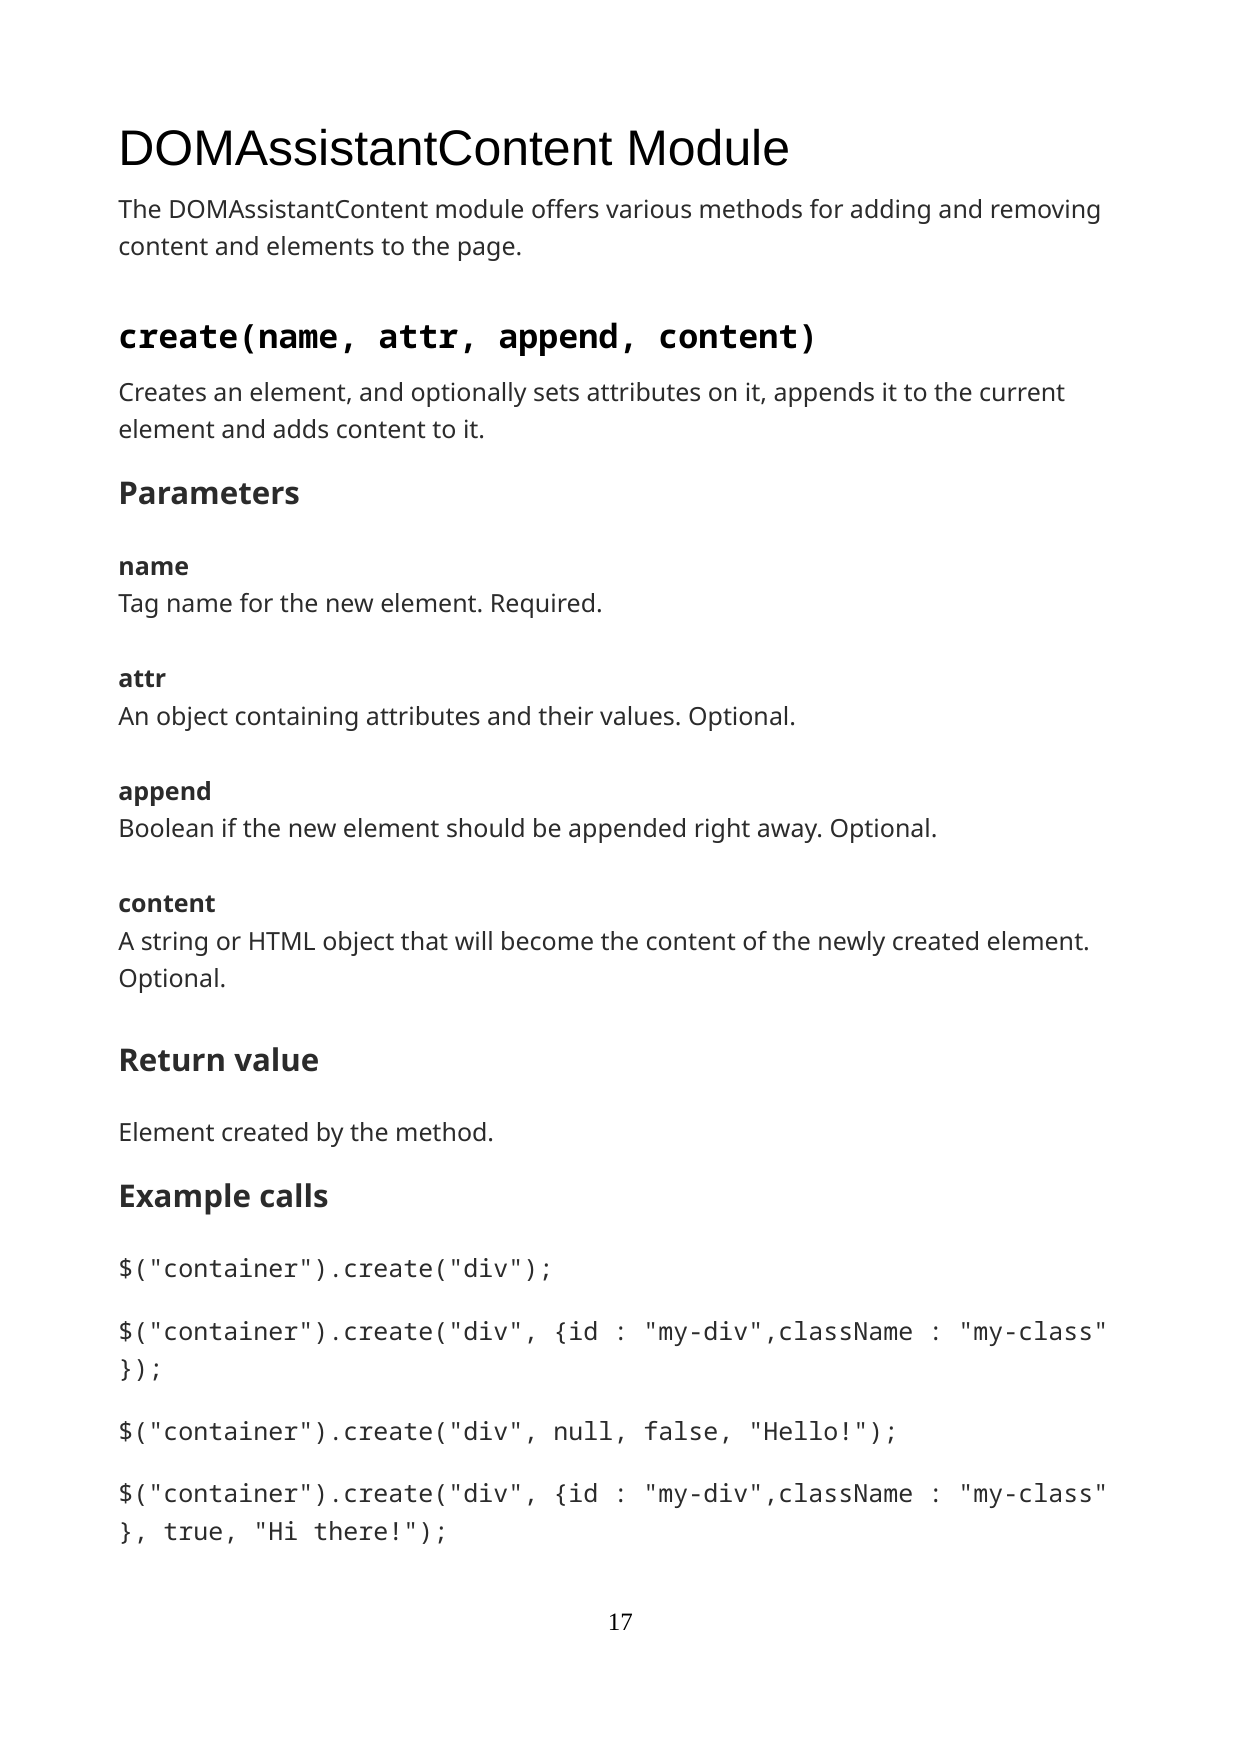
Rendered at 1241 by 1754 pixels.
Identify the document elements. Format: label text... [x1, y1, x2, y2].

text Example calls [118, 1174, 1122, 1216]
text Return value [118, 995, 1122, 1080]
text content [118, 845, 1122, 920]
text $("container").create("div", { id : "my-div", className : "my-class" }, true, "Hi there!"); [118, 1473, 1122, 1548]
subtitle DOMAssistantContent Module [118, 118, 1122, 176]
text append [118, 732, 1122, 807]
text $("container").create("div", null, false, "Hello!"); [118, 1410, 1122, 1448]
text Creates an element, and optionally sets attributes on it, appends it to the current element and adds content to it. [118, 371, 1122, 446]
text An object containing attributes and their values. Optional. [118, 695, 1122, 732]
text The DOMAssistantContent module offers various methods for adding and removing content and elements to the page. [118, 188, 1122, 263]
text name [118, 545, 1122, 582]
text attr [118, 620, 1122, 695]
subtitle create(name, attr, append, content) [118, 313, 1122, 358]
text $("container").create("div", { id : "my-div", className : "my-class" }); [118, 1310, 1122, 1385]
text Element created by the method. [118, 1111, 1122, 1149]
text A string or HTML object that will become the content of the newly created element. Optional. [118, 920, 1122, 995]
text Parameters [118, 471, 1122, 514]
text $("container").create("div"); [118, 1248, 1122, 1285]
text Tag name for the new element. Required. [118, 582, 1122, 620]
text Boolean if the new element should be appended right away. Optional. [118, 807, 1122, 845]
